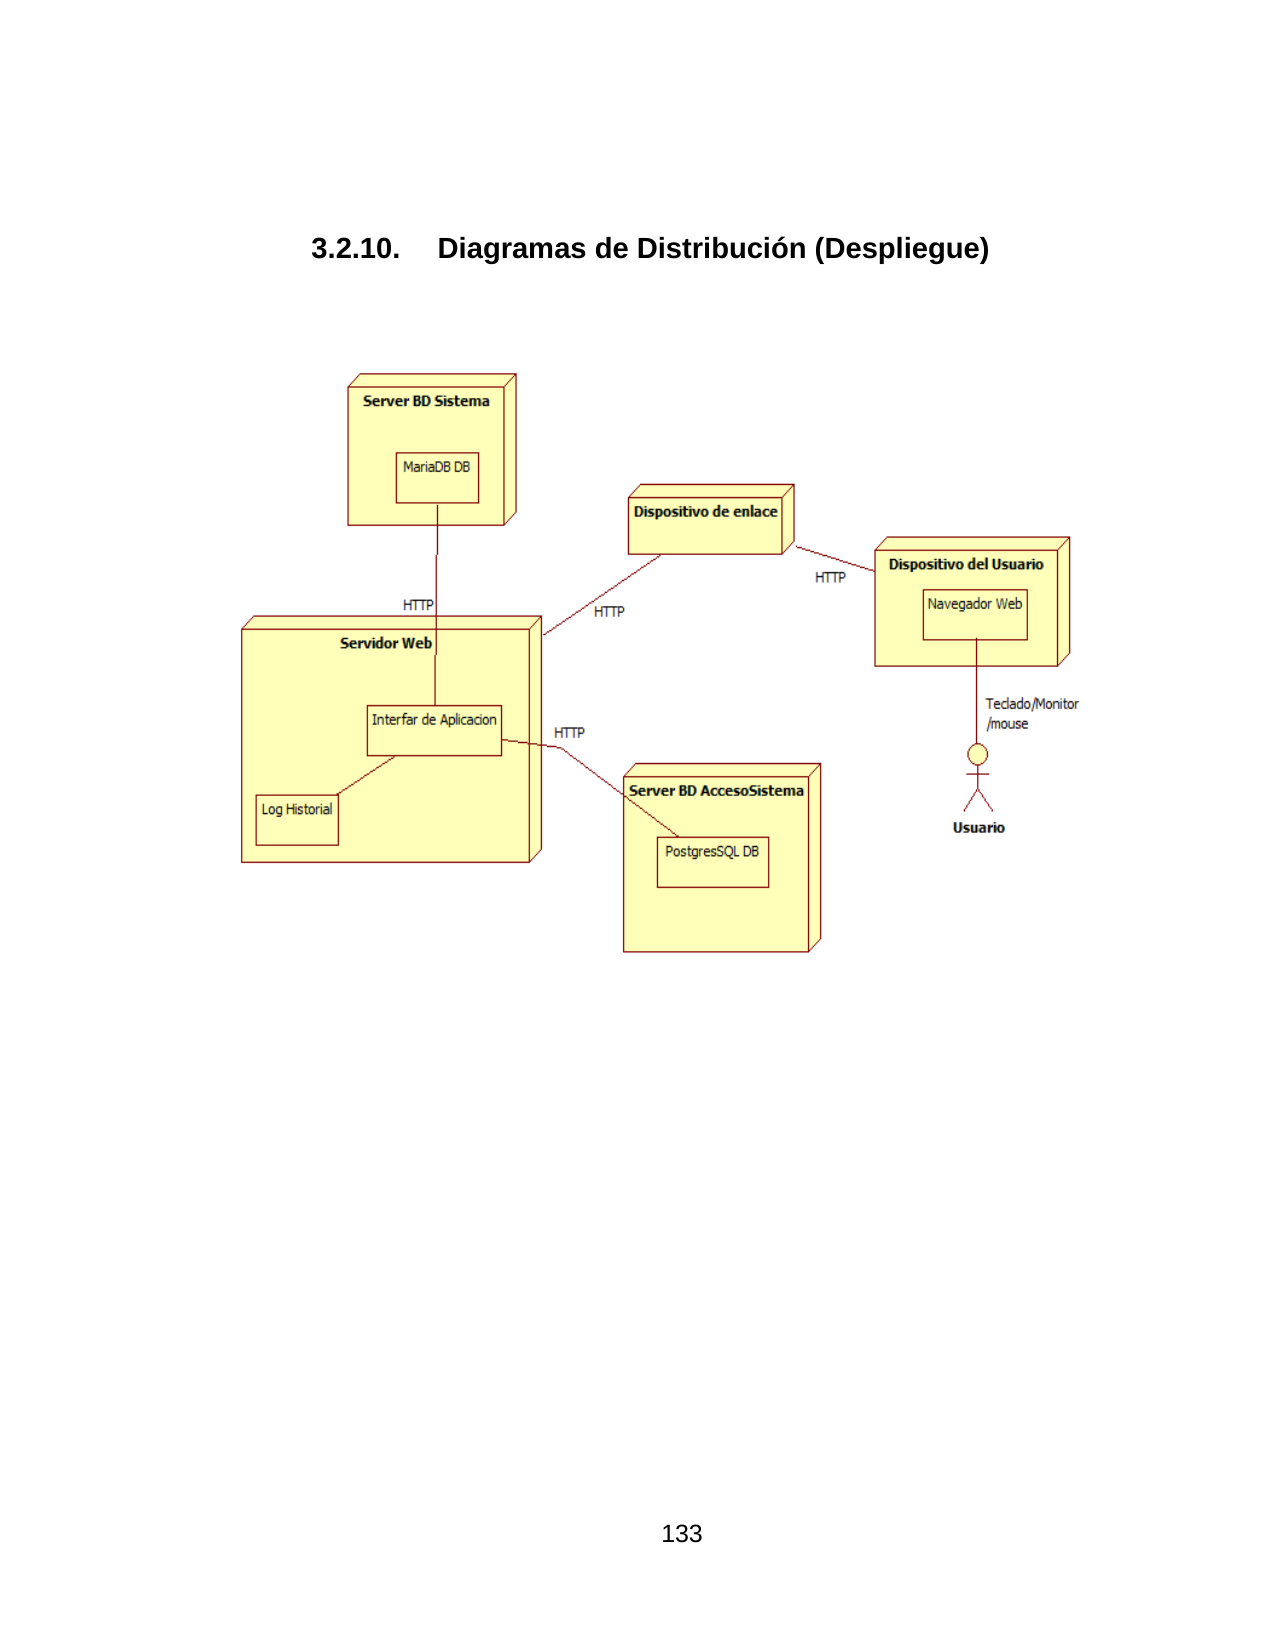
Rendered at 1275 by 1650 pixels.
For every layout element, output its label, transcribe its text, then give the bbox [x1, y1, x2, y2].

picture [217, 347, 1109, 979]
subtitle Diagramas de Distribución (Despliegue) [311, 232, 1127, 265]
